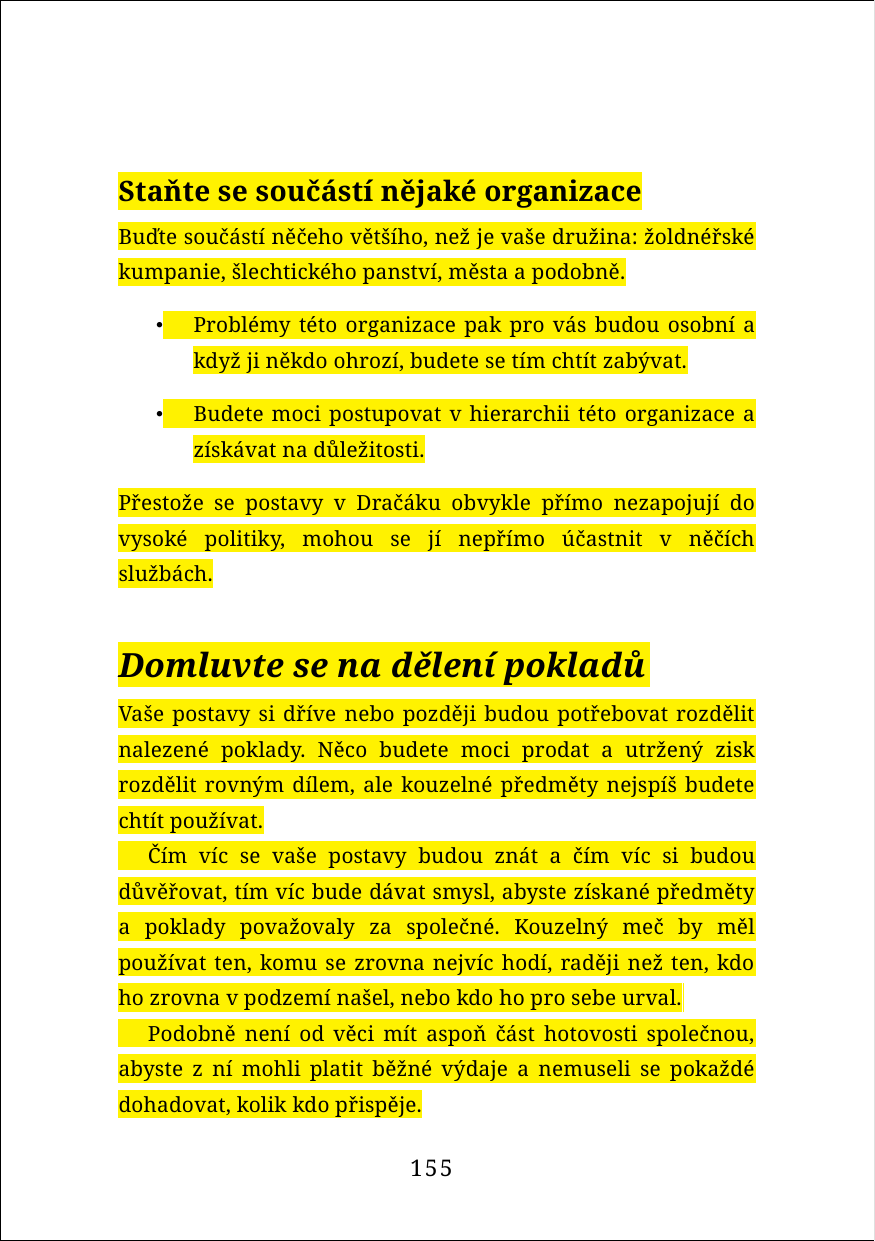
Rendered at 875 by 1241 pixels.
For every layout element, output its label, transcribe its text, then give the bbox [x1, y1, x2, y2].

subtitle Domluvte se na dělení pokladů [118, 642, 756, 687]
text Vaše postavy si dříve nebo později budou potřebovat rozdělit nalezené poklady. Něco budete moci prodat a utržený zisk rozdělit rovným dílem, ale kouzelné předměty nejspíš budete chtít používat. Čím víc se vaše postavy budou znát a čím víc si budou důvěřovat, tím víc bude dávat smysl, abyste získané předměty a poklady považovaly za společné. Kouzelný meč by měl používat ten, komu se zrovna nejvíc hodí, raději než ten, kdo ho zrovna v podzemí našel, nebo kdo ho pro sebe urval. Podobně není od věci mít aspoň část hotovosti společnou, abyste z ní mohli platit běžné výdaje a nemuseli se pokaždé dohadovat, kolik kdo přispěje. [118, 699, 756, 1118]
text Buďte součástí něčeho většího, než je vaše družina: žoldnéřské kumpanie, šlechtického panství, města a podobně. [118, 222, 756, 286]
text Přestože se postavy v Dračáku obvykle přímo nezapojují do vysoké politiky, mohou se jí nepřímo účastnit v něčích službách. [118, 488, 756, 588]
list Problémy této organizace pak pro vás budou osobní a když ji někdo ohrozí, budete se tím chtít zabývat. [156, 311, 756, 374]
subtitle Staňte se součástí nějaké organizace [118, 172, 756, 210]
list Budete moci postupovat v hierarchii této organizace a získávat na důležitosti. [156, 399, 756, 463]
